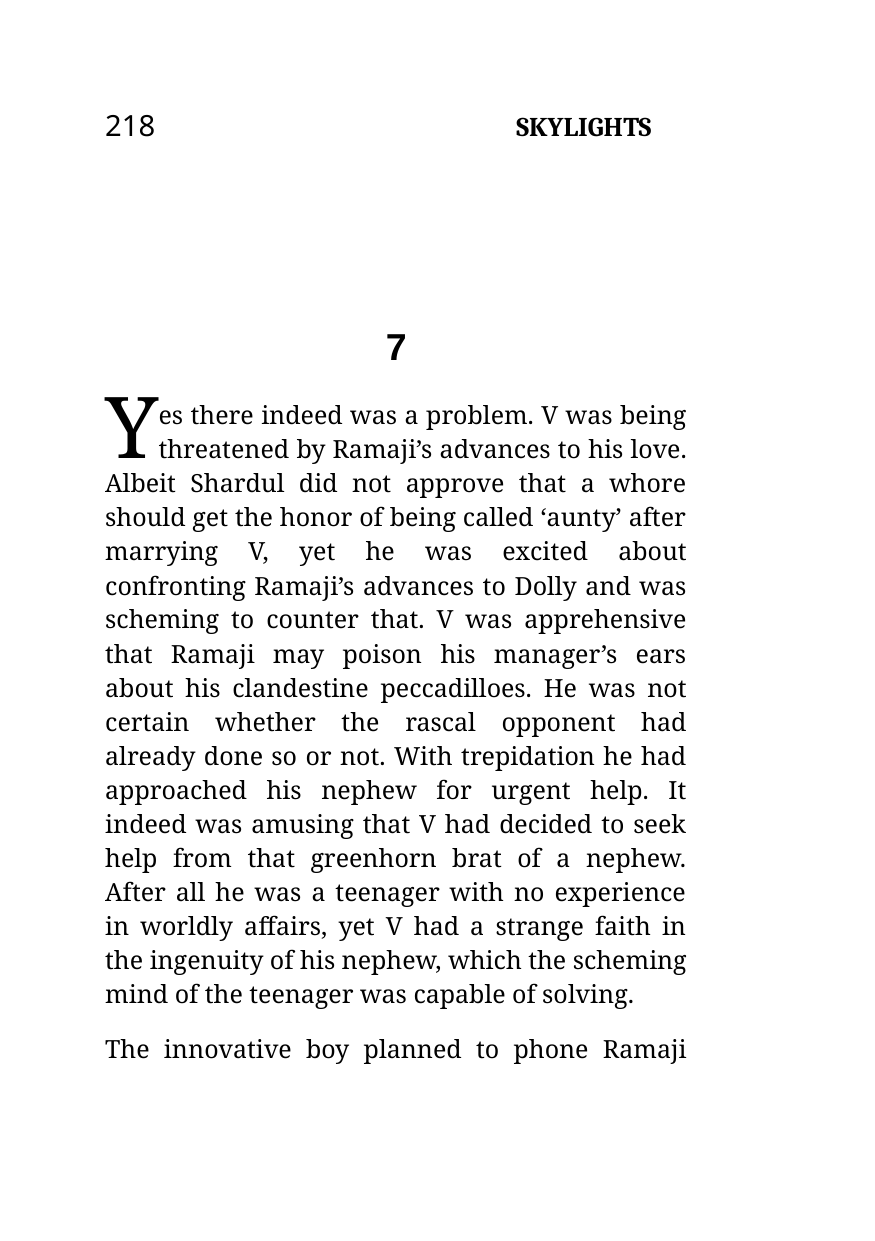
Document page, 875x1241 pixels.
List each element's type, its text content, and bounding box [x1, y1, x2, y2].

text 7 [105, 325, 687, 368]
text Yes there indeed was a problem. V was being threatened by Ramaji’s advances to his love. Albeit Shardul did not approve that a whore should get the honor of being called ‘aunty’ after marrying V, yet he was excited about confronting Ramaji’s advances to Dolly and was scheming to counter that. V was apprehensive that Ramaji may poison his manager’s ears about his clandestine peccadilloes. He was not certain whether the rascal opponent had already done so or not. With trepidation he had approached his nephew for urgent help. It indeed was amusing that V had decided to seek help from that greenhorn brat of a nephew. After all he was a teenager with no experience in worldly affairs, yet V had a strange faith in the ingenuity of his nephew, which the scheming mind of the teenager was capable of solving. [105, 398, 687, 1011]
text The innovative boy planned to phone Ramaji [105, 1032, 687, 1066]
